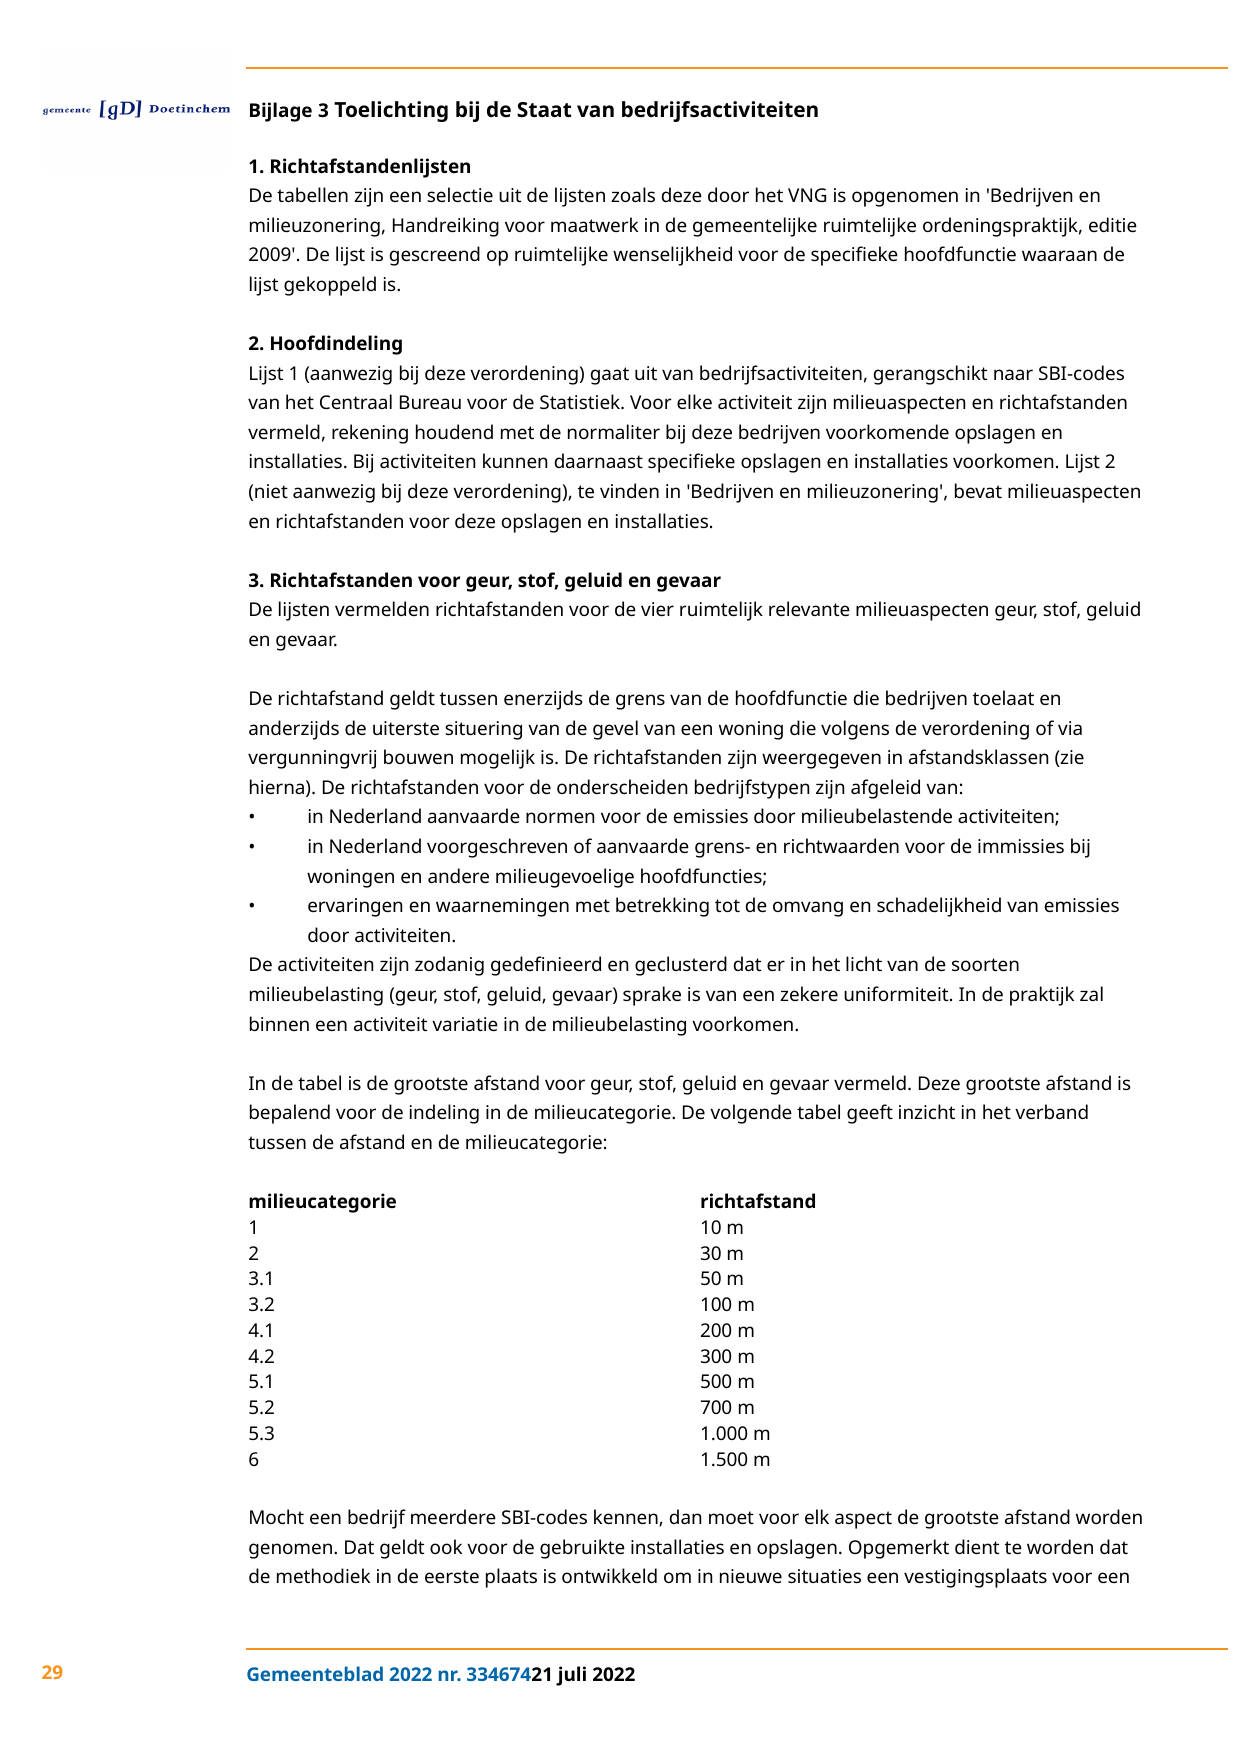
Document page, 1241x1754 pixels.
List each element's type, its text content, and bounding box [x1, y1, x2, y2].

table_cell 5.2 [248, 1394, 700, 1420]
table_cell 1.500 m [700, 1446, 1152, 1471]
table_cell 5.3 [248, 1420, 700, 1446]
text Lijst 1 (aanwezig bij deze verordening) gaat uit van bedrijfsactiviteiten, gerangschikt naar SBI-codes van het Centraal Bureau voor de Statistiek. Voor elke activiteit zijn milieuaspecten en richtafstanden vermeld, rekening houdend met de normaliter bij deze bedrijven voorkomende opslagen en installaties. Bij activiteiten kunnen daarnaast specifieke opslagen en installaties voorkomen. Lijst 2 (niet aanwezig bij deze verordening), te vinden in 'Bedrijven en milieuzonering', bevat milieuaspecten en richtafstanden voor deze opslagen en installaties. [248, 360, 1152, 534]
text Bijlage 3 Toelichting bij de Staat van bedrijfsactiviteiten [248, 95, 1152, 123]
text 2. Hoofdindeling [248, 330, 1152, 356]
table_cell 2 [248, 1240, 700, 1266]
table_header milieucategorie [248, 1189, 700, 1214]
text De tabellen zijn een selectie uit de lijsten zoals deze door het VNG is opgenomen in 'Bedrijven en milieuzonering, Handreiking voor maatwerk in de gemeentelijke ruimtelijke ordeningspraktijk, editie 2009'. De lijst is gescreend op ruimtelijke wenselijkheid voor de specifieke hoofdfunctie waaraan de lijst gekoppeld is. [248, 182, 1152, 297]
text 3. Richtafstanden voor geur, stof, geluid en gevaar [248, 567, 1152, 593]
table_cell 4.1 [248, 1317, 700, 1343]
table_cell 1.000 m [700, 1420, 1152, 1446]
picture [41, 47, 231, 172]
table_cell 3.2 [248, 1291, 700, 1317]
list ervaringen en waarnemingen met betrekking tot de omvang en schadelijkheid van emissies door activiteiten. [248, 892, 1152, 948]
list in Nederland aanvaarde normen voor de emissies door milieubelastende activiteiten; [248, 804, 1152, 829]
table_header richtafstand [700, 1189, 1152, 1214]
table_cell 700 m [700, 1394, 1152, 1420]
table_cell 3.1 [248, 1266, 700, 1291]
table_cell 100 m [700, 1291, 1152, 1317]
table_cell 10 m [700, 1214, 1152, 1240]
text 1. Richtafstandenlijsten [248, 153, 1152, 179]
table_cell 50 m [700, 1266, 1152, 1291]
text De lijsten vermelden richtafstanden voor de vier ruimtelijk relevante milieuaspecten geur, stof, geluid en gevaar. [248, 597, 1152, 652]
table_cell 4.2 [248, 1343, 700, 1368]
table_cell 500 m [700, 1369, 1152, 1394]
text Mocht een bedrijf meerdere SBI-codes kennen, dan moet voor elk aspect de grootste afstand worden genomen. Dat geldt ook voor de gebruikte installaties en opslagen. Opgemerkt dient te worden dat de methodiek in de eerste plaats is ontwikkeld om in nieuwe situaties een vestigingsplaats voor een [248, 1504, 1152, 1589]
table_cell 200 m [700, 1317, 1152, 1343]
list in Nederland voorgeschreven of aanvaarde grens- en richtwaarden voor de immissies bij woningen en andere milieugevoelige hoofdfuncties; [248, 833, 1152, 889]
text In de tabel is de grootste afstand voor geur, stof, geluid en gevaar vermeld. Deze grootste afstand is bepalend voor de indeling in de milieucategorie. De volgende tabel geeft inzicht in het verband tussen de afstand en de milieucategorie: [248, 1070, 1152, 1155]
table_cell 5.1 [248, 1369, 700, 1394]
text De richtafstand geldt tussen enerzijds de grens van de hoofdfunctie die bedrijven toelaat en anderzijds de uiterste situering van de gevel van een woning die volgens de verordening of via vergunningvrij bouwen mogelijk is. De richtafstanden zijn weergegeven in afstandsklassen (zie hierna). De richtafstanden voor de onderscheiden bedrijfstypen zijn afgeleid van: [248, 685, 1152, 800]
table_cell 6 [248, 1446, 700, 1471]
table_cell 1 [248, 1214, 700, 1240]
table_cell 300 m [700, 1343, 1152, 1368]
table_cell 30 m [700, 1240, 1152, 1266]
text De activiteiten zijn zodanig gedefinieerd en geclusterd dat er in het licht van de soorten milieubelasting (geur, stof, geluid, gevaar) sprake is van een zekere uniformiteit. In de praktijk zal binnen een activiteit variatie in de milieubelasting voorkomen. [248, 952, 1152, 1037]
